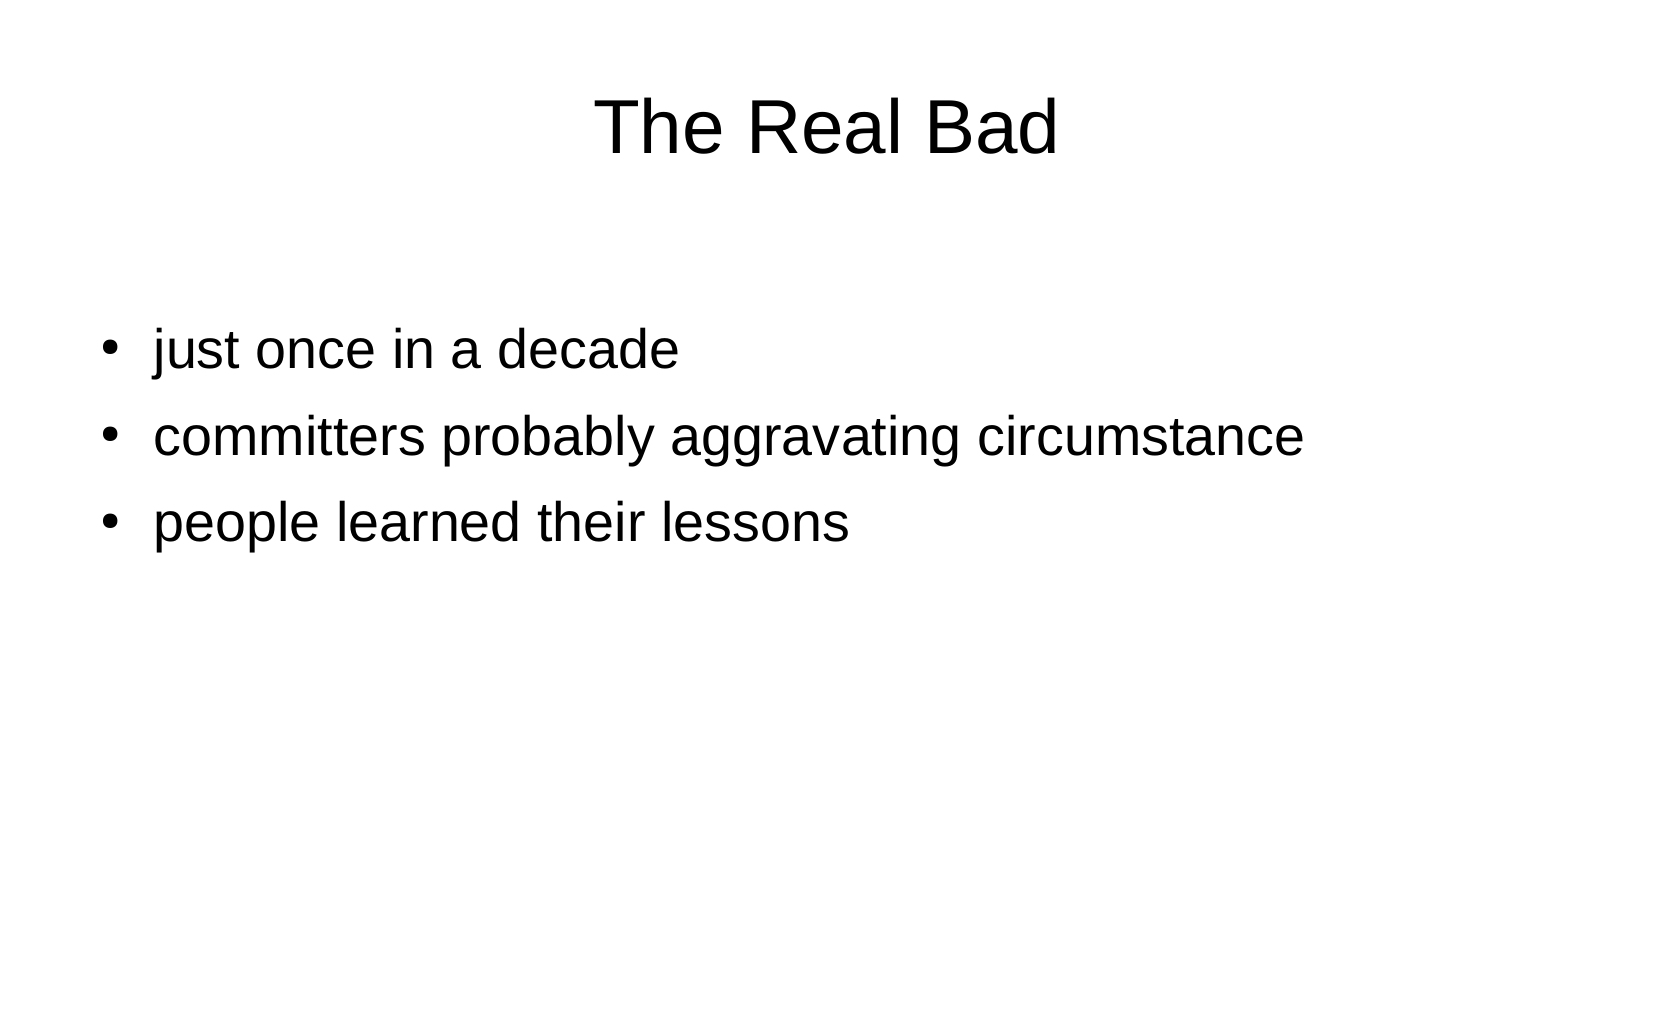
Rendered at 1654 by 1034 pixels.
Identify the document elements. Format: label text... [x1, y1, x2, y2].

title The Real Bad [82, 41, 1571, 214]
list just once in a decade committers probably aggravating circumstance people learned their lessons [82, 317, 1571, 809]
